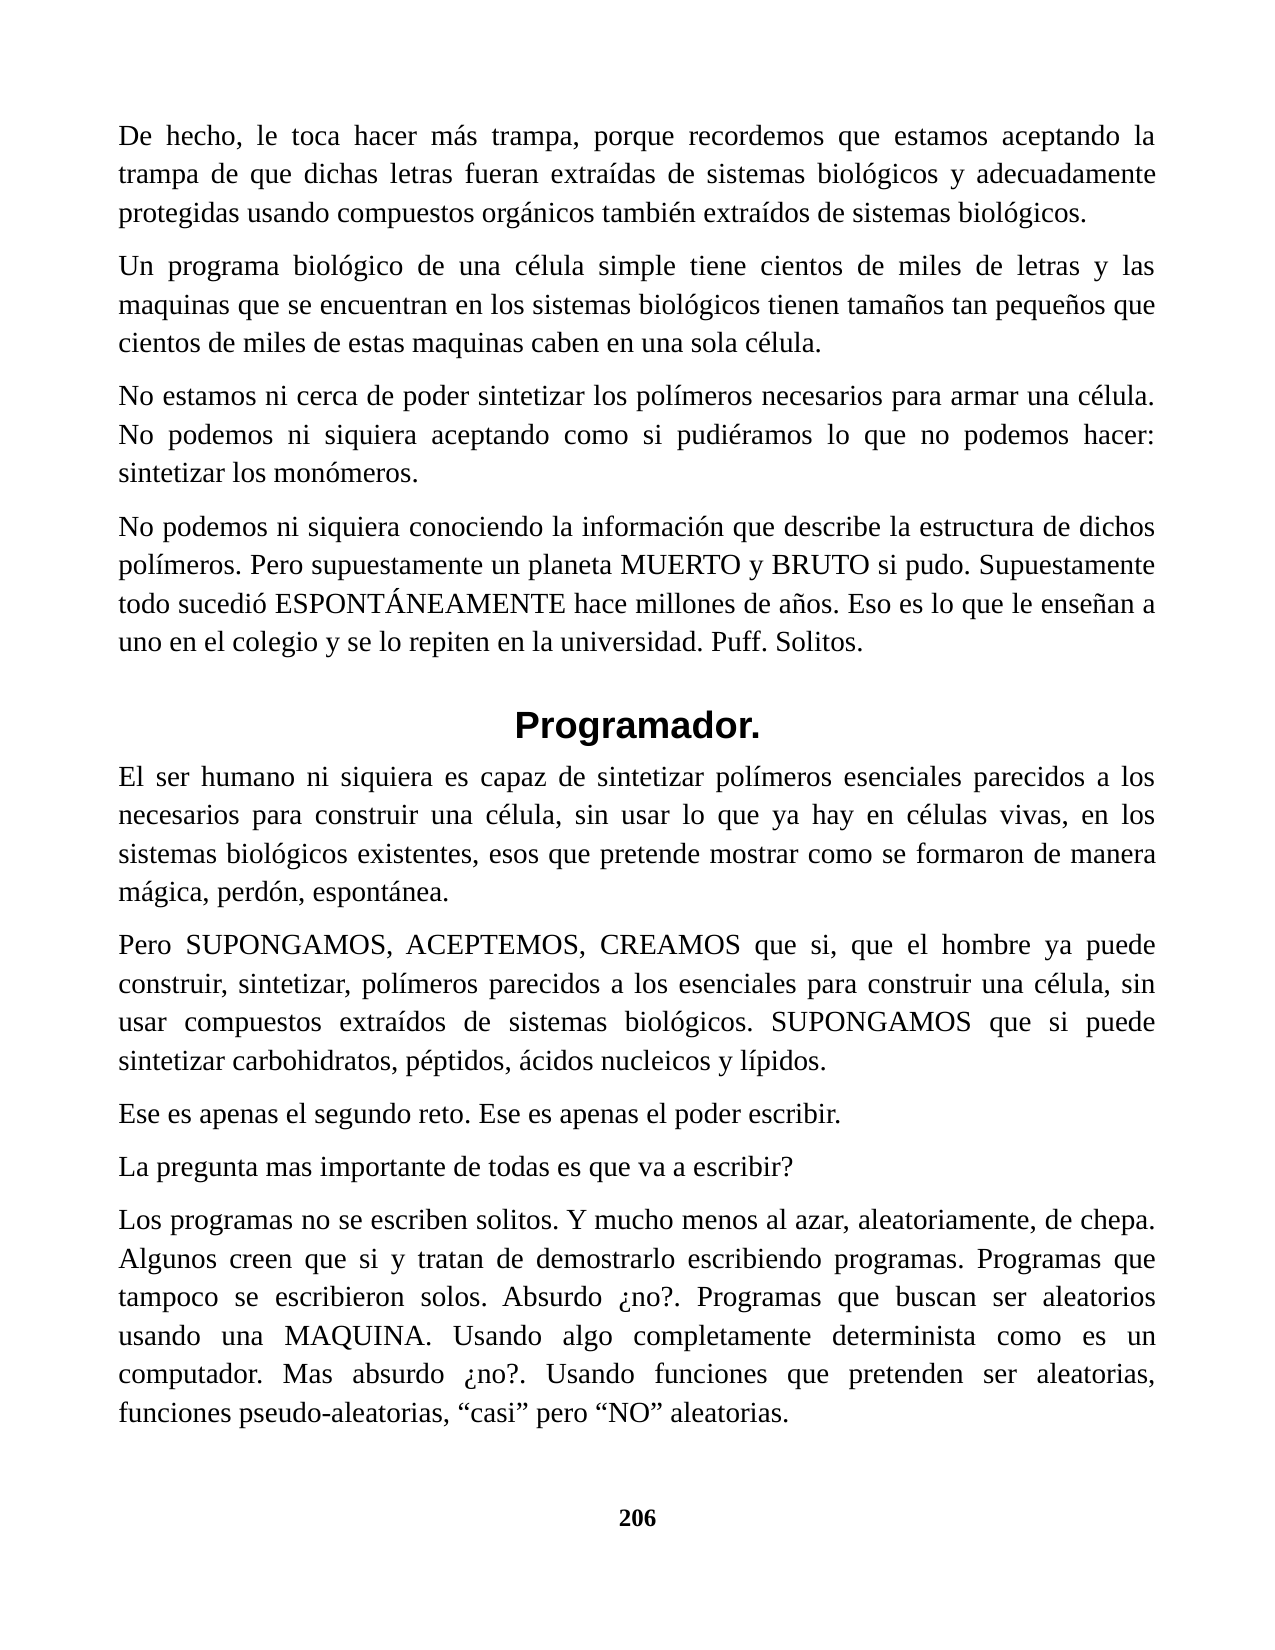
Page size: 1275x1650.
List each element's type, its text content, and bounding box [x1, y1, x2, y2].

subtitle Programador. [118, 702, 1157, 746]
text Pero SUPONGAMOS, ACEPTEMOS, CREAMOS que si, que el hombre ya puede construir, sintetizar, polímeros parecidos a los esenciales para construir una célula, sin usar compuestos extraídos de sistemas biológicos. SUPONGAMOS que si puede sintetizar carbohidratos, péptidos, ácidos nucleicos y lípidos. [118, 927, 1157, 1077]
text Un programa biológico de una célula simple tiene cientos de miles de letras y las maquinas que se encuentran en los sistemas biológicos tienen tamaños tan pequeños que cientos de miles de estas maquinas caben en una sola célula. [118, 248, 1157, 359]
text La pregunta mas importante de todas es que va a escribir? [118, 1149, 1157, 1183]
text Ese es apenas el segundo reto. Ese es apenas el poder escribir. [118, 1096, 1157, 1130]
text No podemos ni siquiera conociendo la información que describe la estructura de dichos polímeros. Pero supuestamente un planeta MUERTO y BRUTO si pudo. Supuestamente todo sucedió ESPONTÁNEAMENTE hace millones de años. Eso es lo que le enseñan a uno en el colegio y se lo repiten en la universidad. Puff. Solitos. [118, 509, 1157, 658]
text Los programas no se escriben solitos. Y mucho menos al azar, aleatoriamente, de chepa. Algunos creen que si y tratan de demostrarlo escribiendo programas. Programas que tampoco se escribieron solos. Absurdo ¿no?. Programas que buscan ser aleatorios usando una MAQUINA. Usando algo completamente determinista como es un computador. Mas absurdo ¿no?. Usando funciones que pretenden ser aleatorias, funciones pseudo-aleatorias, “casi” pero “NO” aleatorias. [118, 1202, 1157, 1429]
text No estamos ni cerca de poder sintetizar los polímeros necesarios para armar una célula. No podemos ni siquiera aceptando como si pudiéramos lo que no podemos hacer: sintetizar los monómeros. [118, 378, 1157, 489]
text El ser humano ni siquiera es capaz de sintetizar polímeros esenciales parecidos a los necesarios para construir una célula, sin usar lo que ya hay en células vivas, en los sistemas biológicos existentes, esos que pretende mostrar como se formaron de manera mágica, perdón, espontánea. [118, 759, 1157, 908]
text De hecho, le toca hacer más trampa, porque recordemos que estamos aceptando la trampa de que dichas letras fueran extraídas de sistemas biológicos y adecuadamente protegidas usando compuestos orgánicos también extraídos de sistemas biológicos. [118, 118, 1157, 229]
